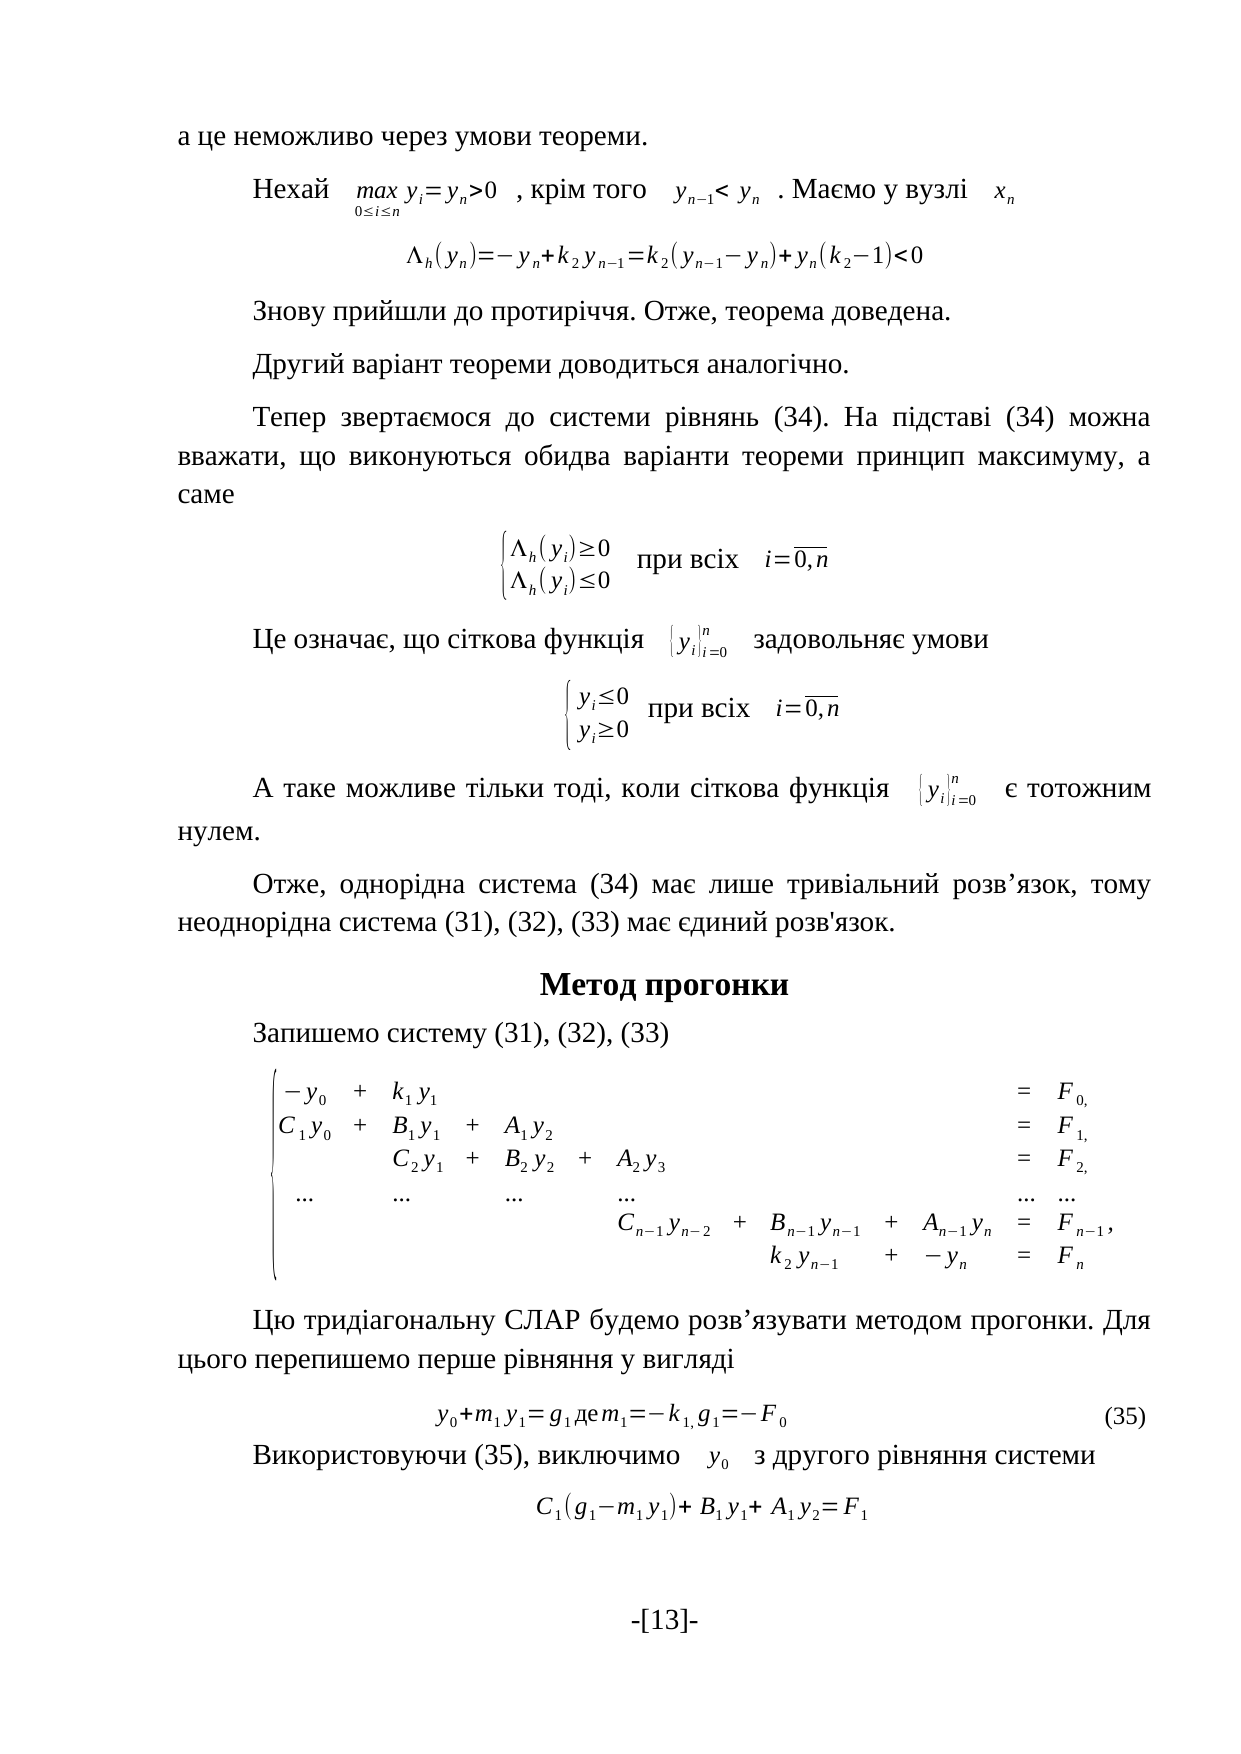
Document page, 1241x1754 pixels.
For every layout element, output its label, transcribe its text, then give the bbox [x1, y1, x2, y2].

text Знову прийшли до протиріччя. Отже, теорема доведена. [177, 293, 1152, 327]
text Використовуючи (35), виключимо з другого рівняння системи [177, 1437, 1152, 1473]
text Другий варіант теореми доводиться аналогічно. [177, 346, 1152, 380]
text Запишемо систему (31), (32), (33) [177, 1015, 1152, 1049]
table_header (35) [1043, 1394, 1152, 1437]
text А таке можливе тільки тоді, коли сіткова функція є тотожним нулем. [177, 769, 1152, 846]
text при всіх [177, 679, 1152, 750]
text Це означає, що сіткова функція задовольняє умови [177, 621, 1152, 659]
text при всіх [177, 529, 1152, 601]
text Отже, однорідна система (34) має лише тривіальний розв’язок, тому неоднорідна система (31), (32), (33) має єдиний розв'язок. [177, 866, 1152, 938]
table_header [177, 1394, 1043, 1437]
subtitle Метод прогонки [177, 964, 1152, 1003]
text Нехай , крім того . Маємо у вузлі [177, 171, 1152, 220]
text Тепер звертаємося до системи рівнянь (34). На підставі (34) можна вважати, що виконуються обидва варіанти теореми принцип максимуму, а саме [177, 399, 1152, 510]
text а це неможливо через умови теореми. [177, 118, 1152, 152]
text Цю тридіагональну СЛАР будемо розв’язувати методом прогонки. Для цього перепишемо перше рівняння у вигляді [177, 1302, 1152, 1374]
